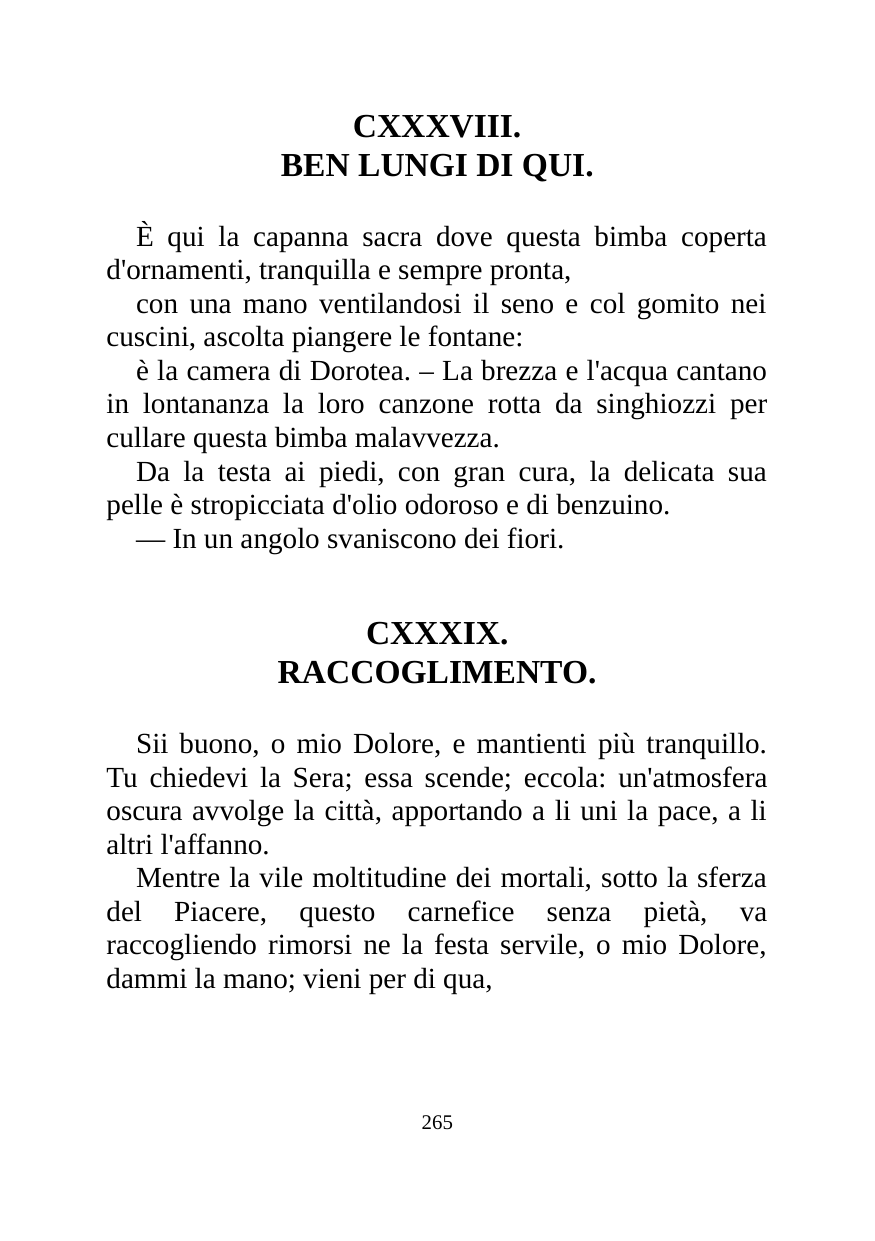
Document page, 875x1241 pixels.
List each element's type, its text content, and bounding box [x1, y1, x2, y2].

text con una mano ventilandosi il seno e col gomito nei cuscini, ascolta piangere le fontane: [106, 286, 768, 353]
text Da la testa ai piedi, con gran cura, la delicata sua pelle è stropicciata d'olio odoroso e di benzuino. [106, 454, 768, 521]
subtitle CXXXIX. RACCOGLIMENTO. [106, 613, 768, 691]
subtitle CXXXVIII. BEN LUNGI DI QUI. [106, 106, 768, 183]
text è la camera di Dorotea. – La brezza e l'acqua cantano in lontananza la loro canzone rotta da singhiozzi per cullare questa bimba malavvezza. [106, 353, 768, 454]
text Sii buono, o mio Dolore, e mantienti più tranquillo. Tu chiedevi la Sera; essa scende; eccola: un'atmosfera oscura avvolge la città, apportando a li uni la pace, a li altri l'affanno. [106, 726, 768, 860]
text Mentre la vile moltitudine dei mortali, sotto la sferza del Piacere, questo carnefice senza pietà, va raccogliendo rimorsi ne la festa servile, o mio Dolore, dammi la mano; vieni per di qua, [106, 860, 768, 994]
text — In un angolo svaniscono dei fiori. [106, 521, 768, 554]
text È qui la capanna sacra dove questa bimba coperta d'ornamenti, tranquilla e sempre pronta, [106, 219, 768, 286]
